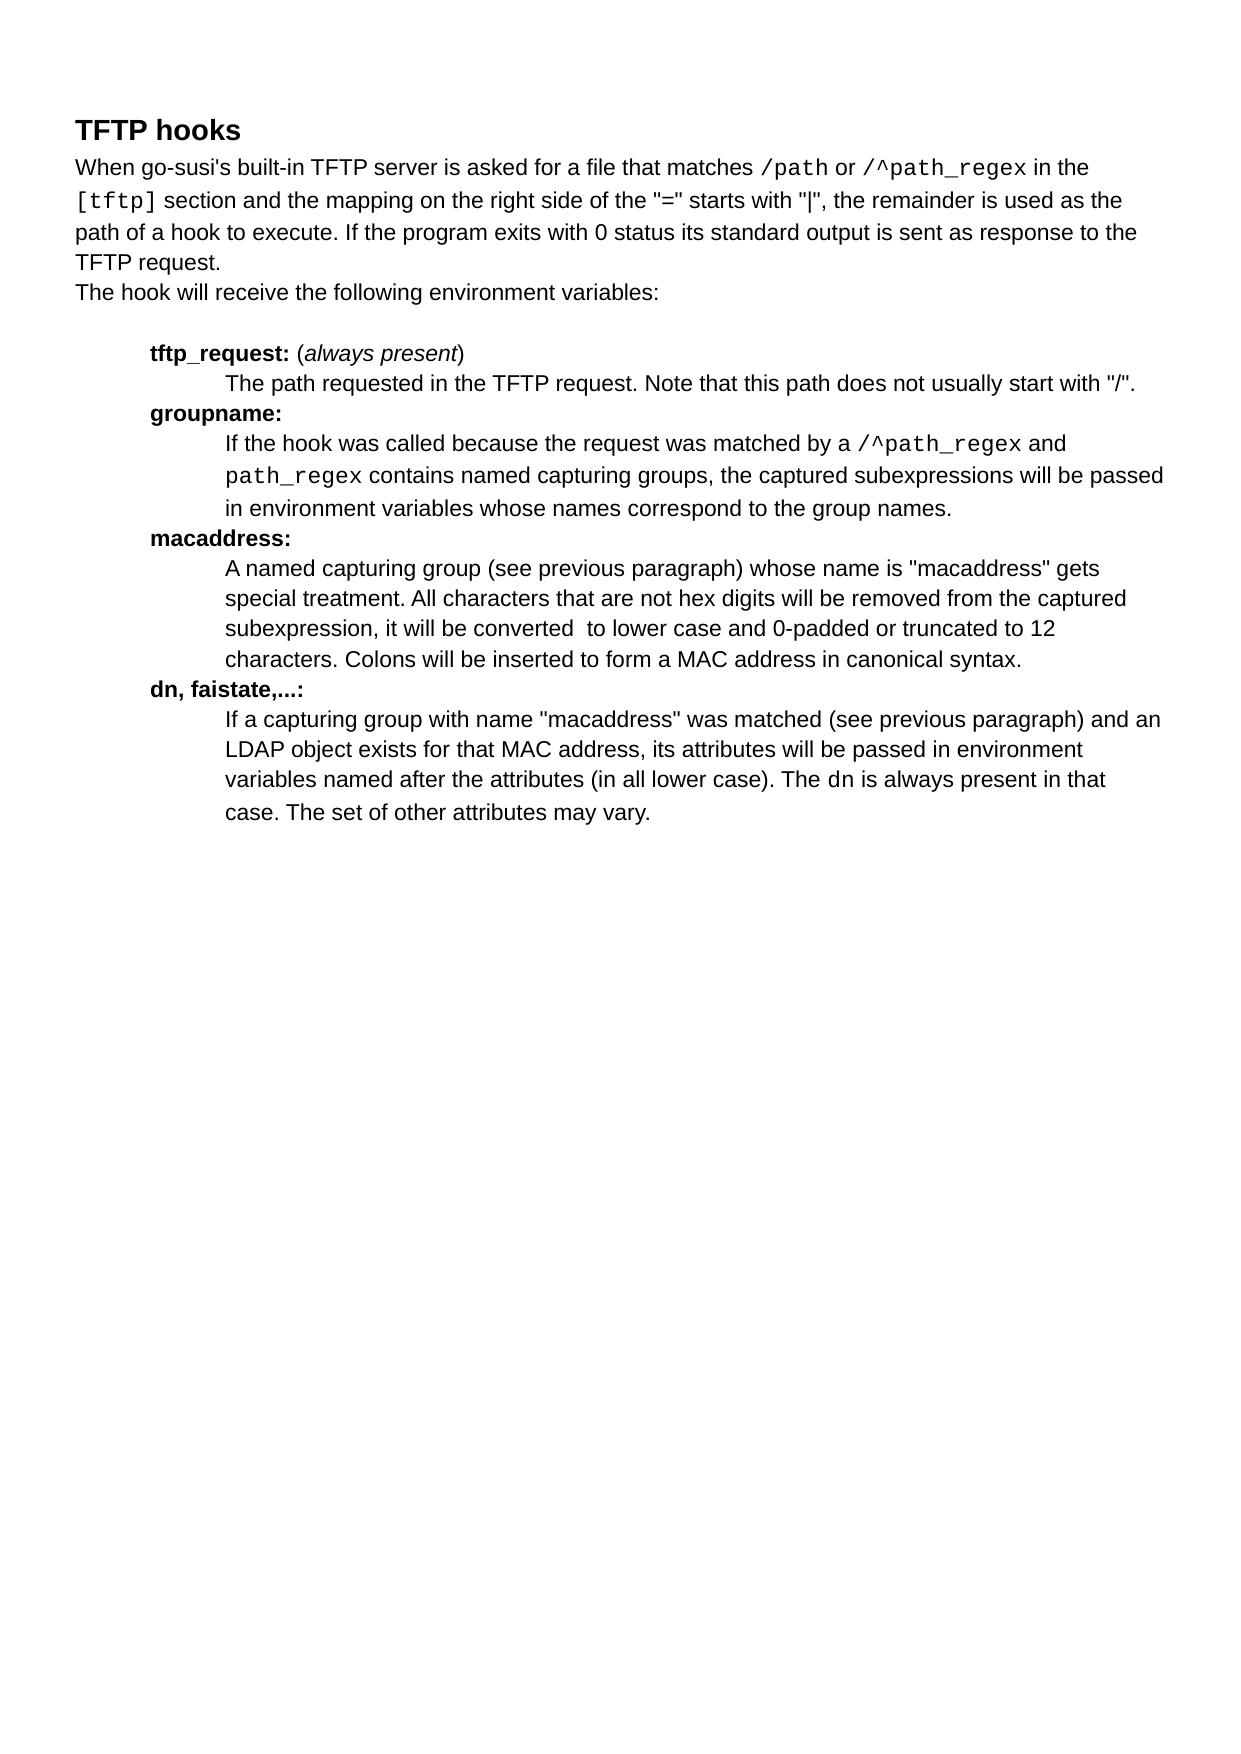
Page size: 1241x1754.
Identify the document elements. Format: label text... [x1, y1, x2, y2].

text tftp_request: (always present) [150, 339, 1165, 366]
text groupname: [150, 400, 1165, 426]
text If the hook was called because the request was matched by a /^path_regex and path_regex contains named capturing groups, the captured subexpressions will be passed in environment variables whose names correspond to the group names. [225, 430, 1165, 521]
text If a capturing group with name "macaddress" was matched (see previous paragraph) and an LDAP object exists for that MAC address, its attributes will be passed in environment variables named after the attributes (in all lower case). The dn is always present in that case. The set of other attributes may vary. [225, 706, 1165, 825]
subtitle TFTP hooks [75, 112, 1165, 146]
text dn, faistate,...: [150, 676, 1165, 702]
text A named capturing group (see previous paragraph) whose name is "macaddress" gets special treatment. All characters that are not hex digits will be removed from the captured subexpression, it will be converted to lower case and 0-padded or truncated to 12 characters. Colons will be inserted to form a MAC address in canonical syntax. [225, 555, 1165, 672]
text When go-susi's built-in TFTP server is asked for a file that matches /path or /^path_regex in the [tftp] section and the mapping on the right side of the "=" starts with "|", the remainder is used as the path of a hook to execute. If the program exits with 0 status its standard output is sent as response to the TFTP request. [75, 154, 1165, 275]
text The hook will receive the following environment variables: [75, 279, 1165, 306]
text The path requested in the TFTP request. Note that this path does not usually start with "/". [225, 370, 1165, 396]
text macaddress: [150, 525, 1165, 551]
